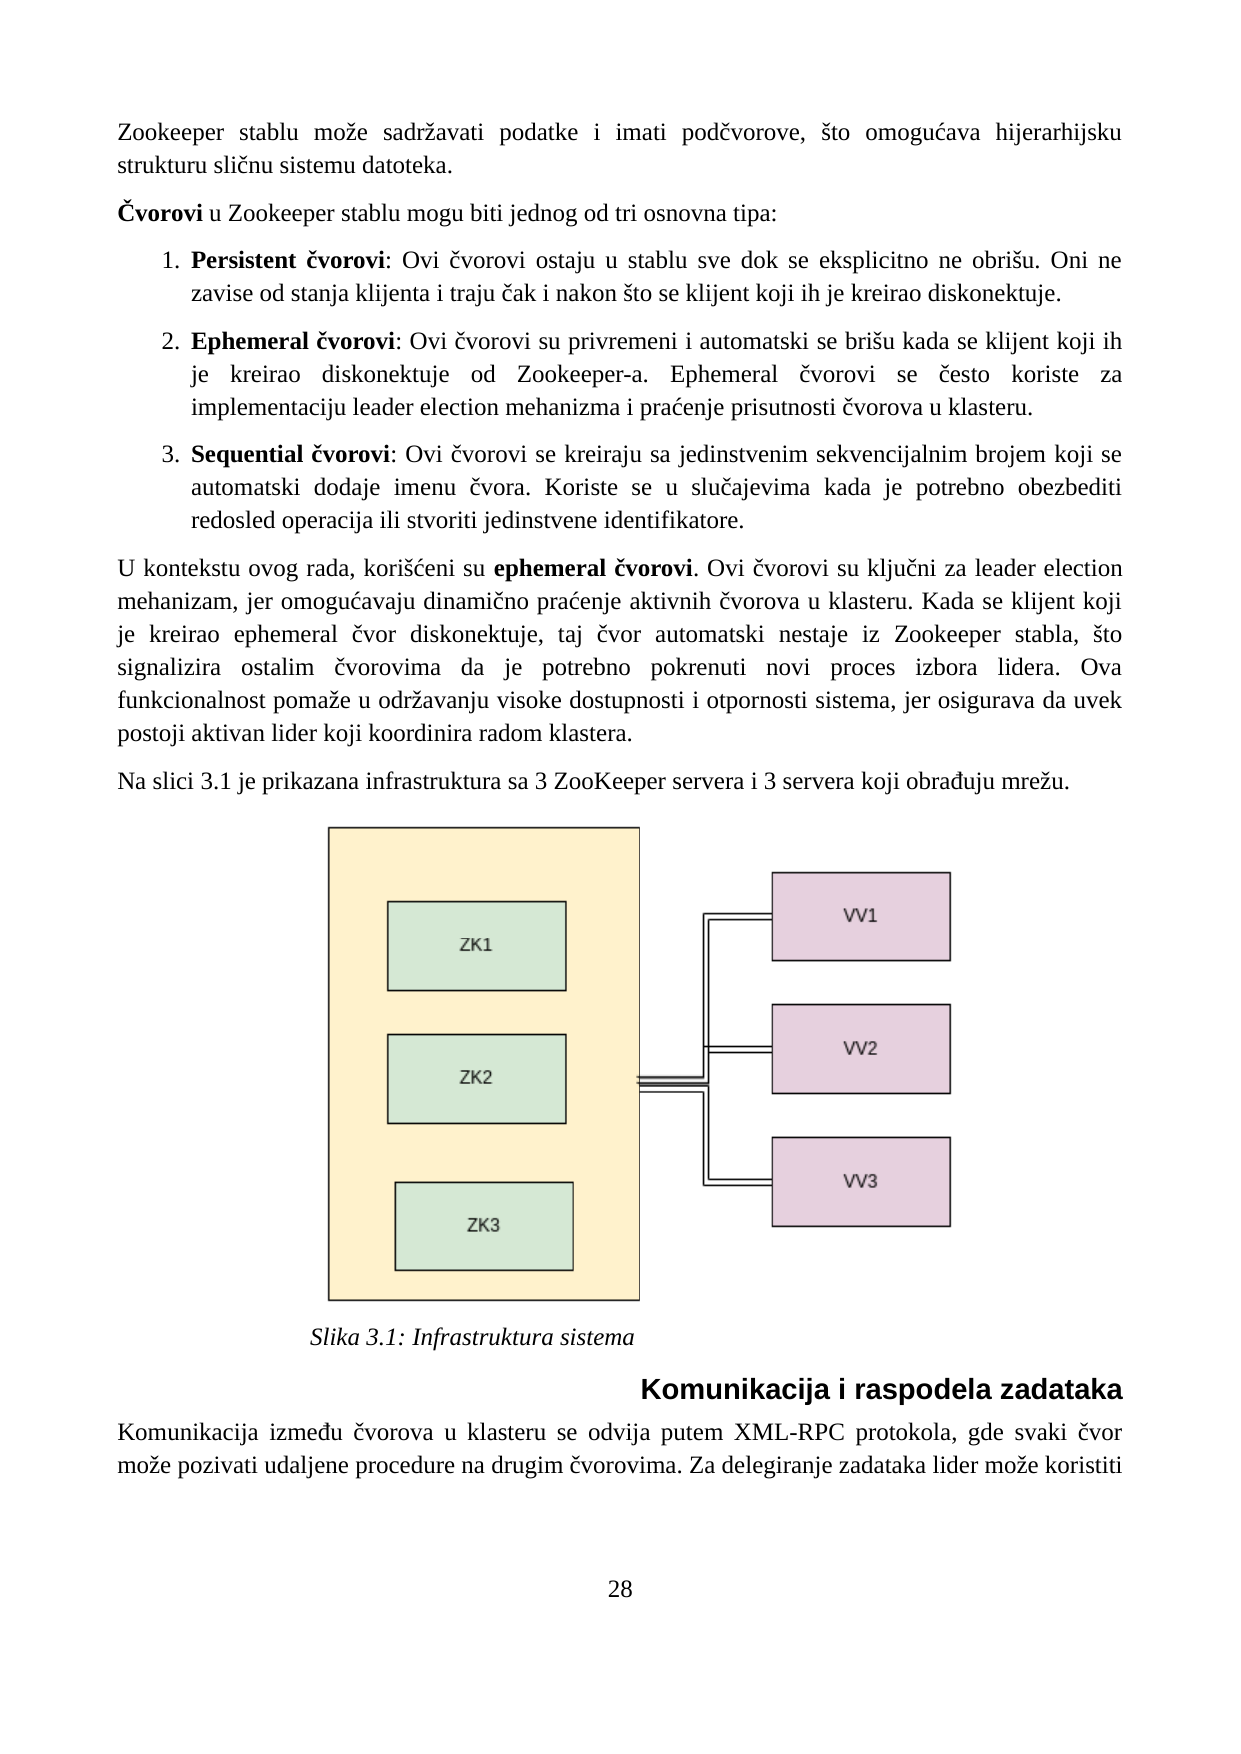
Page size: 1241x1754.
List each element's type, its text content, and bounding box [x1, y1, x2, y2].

list Persistent čvorovi: Ovi čvorovi ostaju u stablu sve dok se eksplicitno ne obrišu. Oni ne zavise od stanja klijenta i traju čak i nakon što se klijent koji ih je kreirao diskonektuje. [161, 245, 1123, 307]
text Slika 3.1: Infrastruktura sistema [310, 1322, 969, 1351]
picture [310, 812, 970, 1322]
text Na slici 3.1 je prikazana infrastruktura sa 3 ZooKeeper servera i 3 servera koji obrađuju mrežu. [117, 766, 1123, 794]
text U kontekstu ovog rada, korišćeni su ephemeral čvorovi. Ovi čvorovi su ključni za leader election mehanizam, jer omogućavaju dinamično praćenje aktivnih čvorova u klasteru. Kada se klijent koji je kreirao ephemeral čvor diskonektuje, taj čvor automatski nestaje iz Zookeeper stabla, što signalizira ostalim čvorovima da je potrebno pokrenuti novi proces izbora lidera. Ova funkcionalnost pomaže u održavanju visoke dostupnosti i otpornosti sistema, jer osigurava da uvek postoji aktivan lider koji koordinira radom klastera. [117, 553, 1123, 747]
list Sequential čvorovi: Ovi čvorovi se kreiraju sa jedinstvenim sekvencijalnim brojem koji se automatski dodaje imenu čvora. Koriste se u slučajevima kada je potrebno obezbediti redosled operacija ili stvoriti jedinstvene identifikatore. [161, 439, 1123, 534]
text Zookeeper stablu može sadržavati podatke i imati podčvorove, što omogućava hijerarhijsku strukturu sličnu sistemu datoteka. [117, 117, 1123, 179]
text Čvorovi u Zookeeper stablu mogu biti jednog od tri osnovna tipa: [117, 198, 1123, 226]
subtitle Komunikacija i raspodela zadataka [117, 1338, 1123, 1405]
text Komunikacija između čvorova u klasteru se odvija putem XML-RPC protokola, gde svaki čvor može pozivati udaljene procedure na drugim čvorovima. Za delegiranje zadataka lider može koristiti [117, 1417, 1123, 1479]
list Ephemeral čvorovi: Ovi čvorovi su privremeni i automatski se brišu kada se klijent koji ih je kreirao diskonektuje od Zookeeper-a. Ephemeral čvorovi se često koriste za implementaciju leader election mehanizma i praćenje prisutnosti čvorova u klasteru. [161, 326, 1123, 421]
